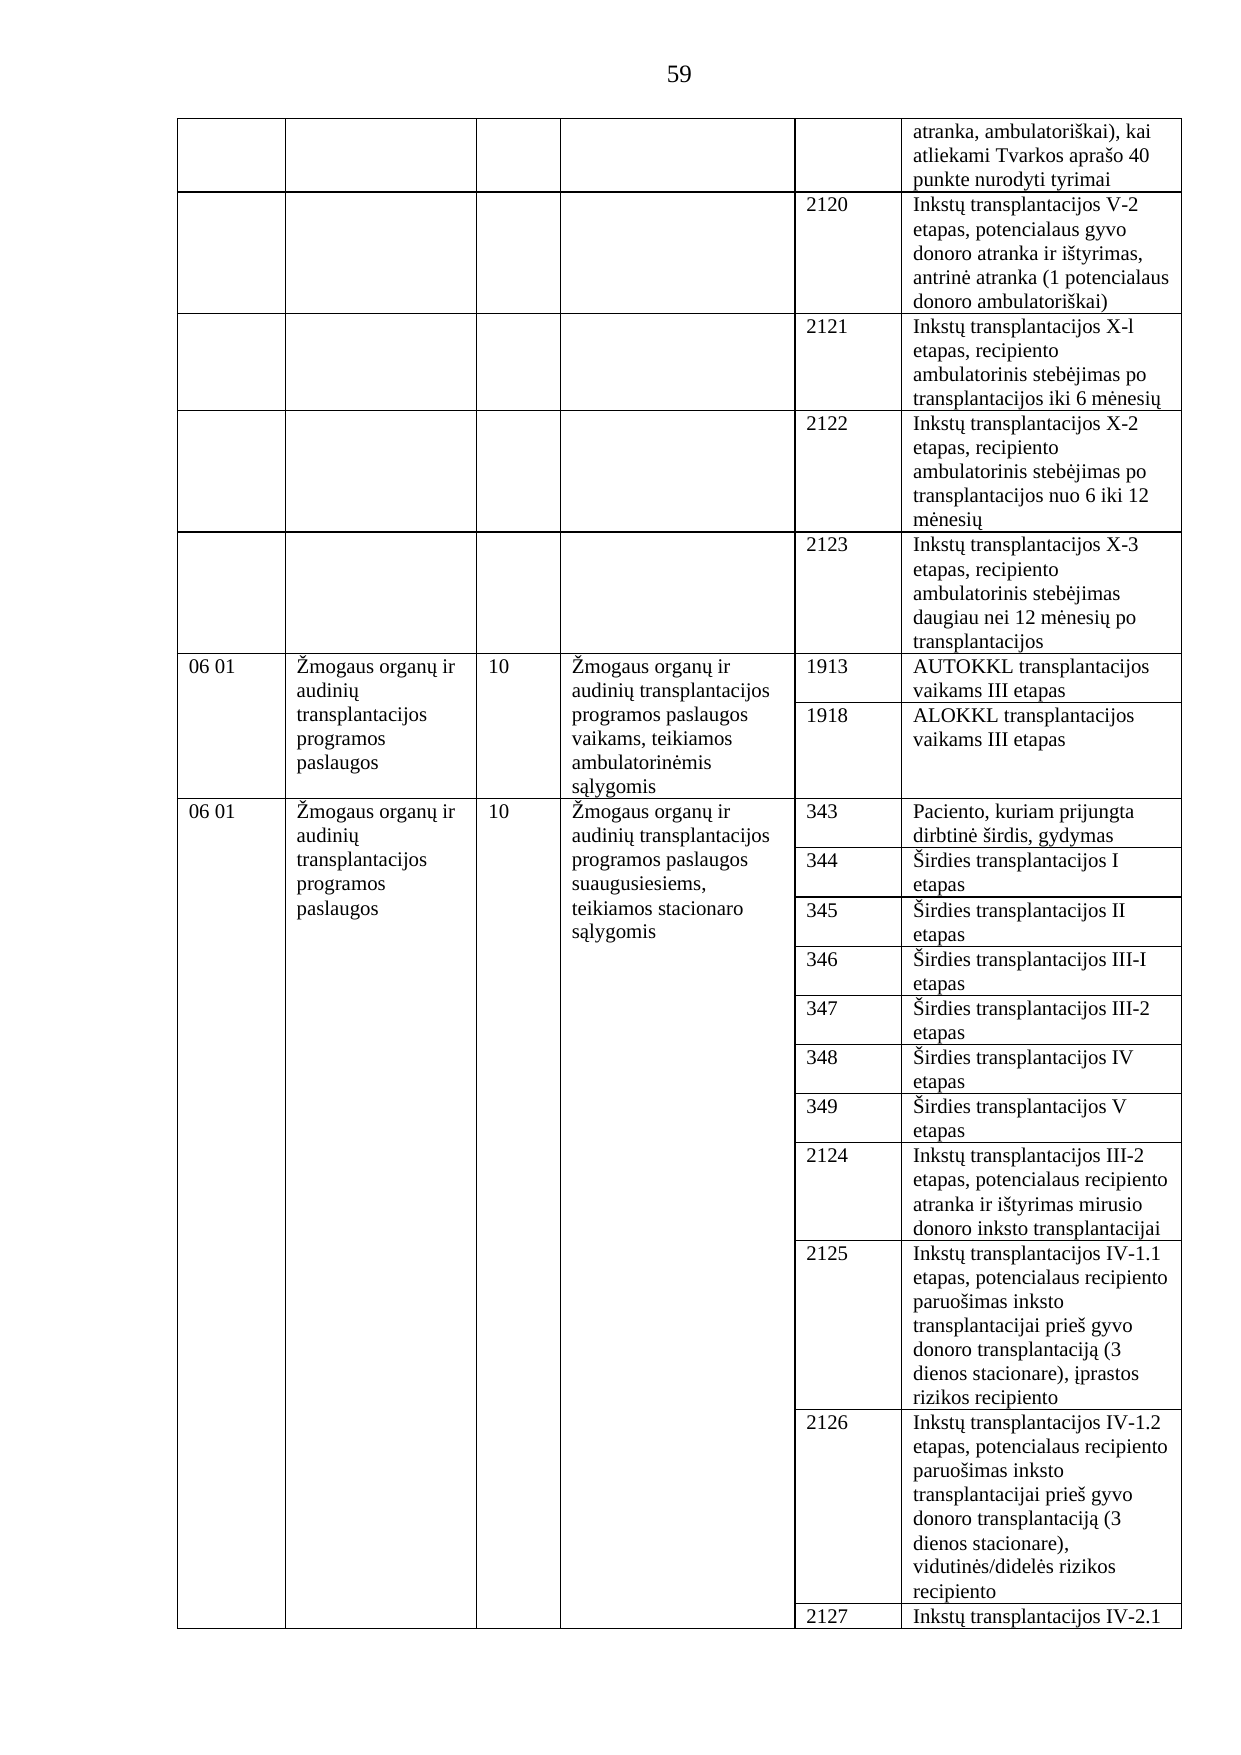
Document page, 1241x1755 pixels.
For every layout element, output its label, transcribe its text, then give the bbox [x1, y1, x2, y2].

table_cell 348 [796, 1045, 901, 1093]
table_cell [796, 119, 901, 191]
table_cell [561, 533, 794, 653]
table_cell 2124 [796, 1143, 901, 1239]
table_cell [477, 119, 560, 191]
table_cell atranka, ambulatoriškai), kai atliekami Tvarkos aprašo 40 punkte nurodyti tyrimai [902, 119, 1181, 191]
table_cell 1913 [796, 654, 901, 702]
table_cell [178, 193, 285, 313]
table_cell 2120 [796, 193, 901, 313]
table_cell 2122 [796, 411, 901, 531]
table_cell [561, 119, 794, 191]
table_cell [178, 411, 285, 531]
table_cell [178, 119, 285, 191]
table_cell [561, 193, 794, 313]
table_cell 345 [796, 898, 901, 946]
table_cell Širdies transplantacijos IV etapas [902, 1045, 1181, 1093]
table_cell 10 [477, 799, 560, 1628]
table_cell [286, 314, 476, 410]
table_cell [477, 314, 560, 410]
table_cell Širdies transplantacijos II etapas [902, 898, 1181, 946]
table_cell [286, 119, 476, 191]
table_cell [477, 411, 560, 531]
table_cell Inkstų transplantacijos X-3 etapas, recipiento ambulatorinis stebėjimas daugiau nei 12 mėnesių po transplantacijos [902, 533, 1181, 653]
table_cell Širdies transplantacijos V etapas [902, 1094, 1181, 1142]
table_cell 349 [796, 1094, 901, 1142]
table_cell 2123 [796, 533, 901, 653]
table_cell [477, 193, 560, 313]
table_cell Širdies transplantacijos III-I etapas [902, 947, 1181, 995]
table_cell Žmogaus organų ir audinių transplantacijos programos paslaugos vaikams, teikiamos ambulatorinėmis sąlygomis [561, 654, 794, 798]
table_cell Inkstų transplantacijos III-2 etapas, potencialaus recipiento atranka ir ištyrimas mirusio donoro inksto transplantacijai [902, 1143, 1181, 1239]
table_cell 2121 [796, 314, 901, 410]
table_cell 2127 [796, 1604, 901, 1628]
table_cell Inkstų transplantacijos IV-2.1 [902, 1604, 1181, 1628]
table_cell Inkstų transplantacijos IV-1.1 etapas, potencialaus recipiento paruošimas inksto transplantacijai prieš gyvo donoro transplantaciją (3 dienos stacionare), įprastos rizikos recipiento [902, 1241, 1181, 1409]
table_cell Žmogaus organų ir audinių transplantacijos programos paslaugos [286, 799, 476, 1628]
table_cell Inkstų transplantacijos X-2 etapas, recipiento ambulatorinis stebėjimas po transplantacijos nuo 6 iki 12 mėnesių [902, 411, 1181, 531]
table_cell [286, 193, 476, 313]
table_cell 346 [796, 947, 901, 995]
table_cell [286, 411, 476, 531]
table_cell 347 [796, 996, 901, 1044]
table_cell [178, 314, 285, 410]
table_cell Širdies transplantacijos III-2 etapas [902, 996, 1181, 1044]
table_cell 06 01 [178, 654, 285, 798]
table_cell 1918 [796, 703, 901, 798]
table_cell Žmogaus organų ir audinių transplantacijos programos paslaugos [286, 654, 476, 798]
table_cell Žmogaus organų ir audinių transplantacijos programos paslaugos suaugusiesiems, teikiamos stacionaro sąlygomis [561, 799, 794, 1628]
table_cell [561, 314, 794, 410]
table_cell Inkstų transplantacijos V-2 etapas, potencialaus gyvo donoro atranka ir ištyrimas, antrinė atranka (1 potencialaus donoro ambulatoriškai) [902, 193, 1181, 313]
table_cell 343 [796, 799, 901, 847]
table_cell [477, 533, 560, 653]
table_cell Inkstų transplantacijos IV-1.2 etapas, potencialaus recipiento paruošimas inksto transplantacijai prieš gyvo donoro transplantaciją (3 dienos stacionare), vidutinės/didelės rizikos recipiento [902, 1410, 1181, 1603]
table_cell ALOKKL transplantacijos vaikams III etapas [902, 703, 1181, 798]
table_cell AUTOKKL transplantacijos vaikams III etapas [902, 654, 1181, 702]
table_cell 06 01 [178, 799, 285, 1628]
table_cell 2125 [796, 1241, 901, 1409]
table_cell 10 [477, 654, 560, 798]
table_cell [178, 533, 285, 653]
table_cell [286, 533, 476, 653]
table_cell Paciento, kuriam prijungta dirbtinė širdis, gydymas [902, 799, 1181, 847]
table_cell Inkstų transplantacijos X-l etapas, recipiento ambulatorinis stebėjimas po transplantacijos iki 6 mėnesių [902, 314, 1181, 410]
table_cell [561, 411, 794, 531]
table_cell Širdies transplantacijos I etapas [902, 848, 1181, 896]
table_cell 344 [796, 848, 901, 896]
table_cell 2126 [796, 1410, 901, 1603]
